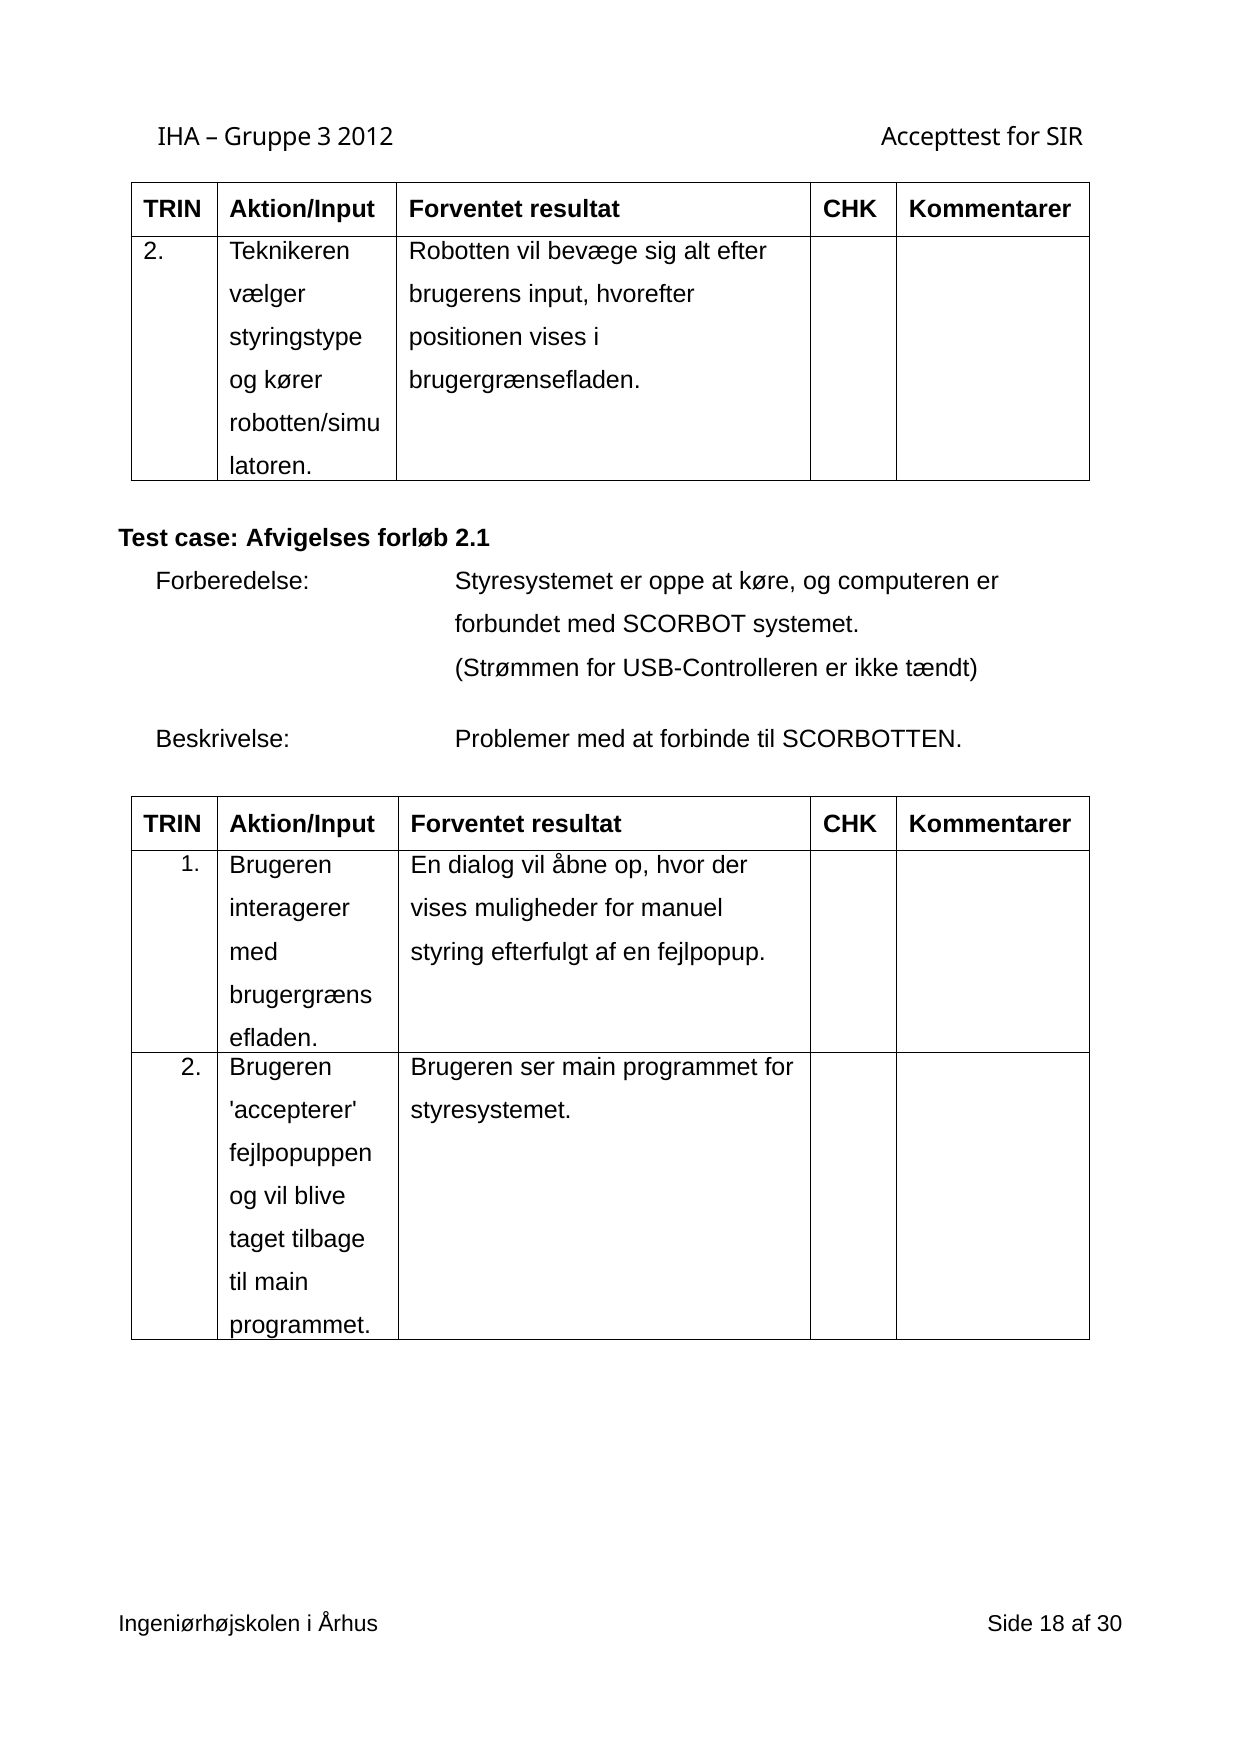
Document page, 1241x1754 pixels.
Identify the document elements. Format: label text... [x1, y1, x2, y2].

table_header Forventet resultat [397, 183, 810, 236]
table_cell Brugeren interagerer med brugergrænsefladen. [218, 851, 398, 1052]
table_header CHK [811, 183, 896, 236]
table_header Kommentarer [897, 183, 1089, 236]
table_cell [897, 237, 1089, 480]
table_header Styresystemet er oppe at køre, og computeren er forbundet med SCORBOT systemet. (Strømmen for USB-Controlleren er ikke tændt) [443, 566, 1089, 724]
table_header Aktion/Input [218, 183, 396, 236]
text Test case: Afvigelses forløb 2.1 [118, 523, 1122, 552]
table_cell Brugeren ser main programmet for styresystemet. [399, 1053, 810, 1339]
table_header Forberedelse: [144, 566, 443, 724]
table_cell [811, 1053, 896, 1339]
table_cell [132, 851, 217, 1052]
table_cell Problemer med at forbinde til SCORBOTTEN. [443, 725, 1089, 753]
table_cell Beskrivelse: [144, 725, 443, 753]
table_cell [811, 237, 896, 480]
table_header Aktion/Input [218, 797, 398, 850]
table_cell [132, 1053, 217, 1339]
table_cell [897, 851, 1089, 1052]
table_header CHK [811, 797, 896, 850]
table_cell En dialog vil åbne op, hvor der vises muligheder for manuel styring efterfulgt af en fejlpopup. [399, 851, 810, 1052]
table_cell Robotten vil bevæge sig alt efter brugerens input, hvorefter positionen vises i brugergrænsefladen. [397, 237, 810, 480]
table_cell [811, 851, 896, 1052]
table_header Forventet resultat [399, 797, 810, 850]
table_cell Brugeren 'accepterer' fejlpopuppen og vil blive taget tilbage til main programmet. [218, 1053, 398, 1339]
table_cell [897, 1053, 1089, 1339]
table_cell [132, 237, 217, 480]
table_header TRIN [132, 183, 217, 236]
table_header Kommentarer [897, 797, 1089, 850]
table_cell Teknikeren vælger styringstype og kører robotten/simulatoren. [218, 237, 396, 480]
table_header TRIN [132, 797, 217, 850]
